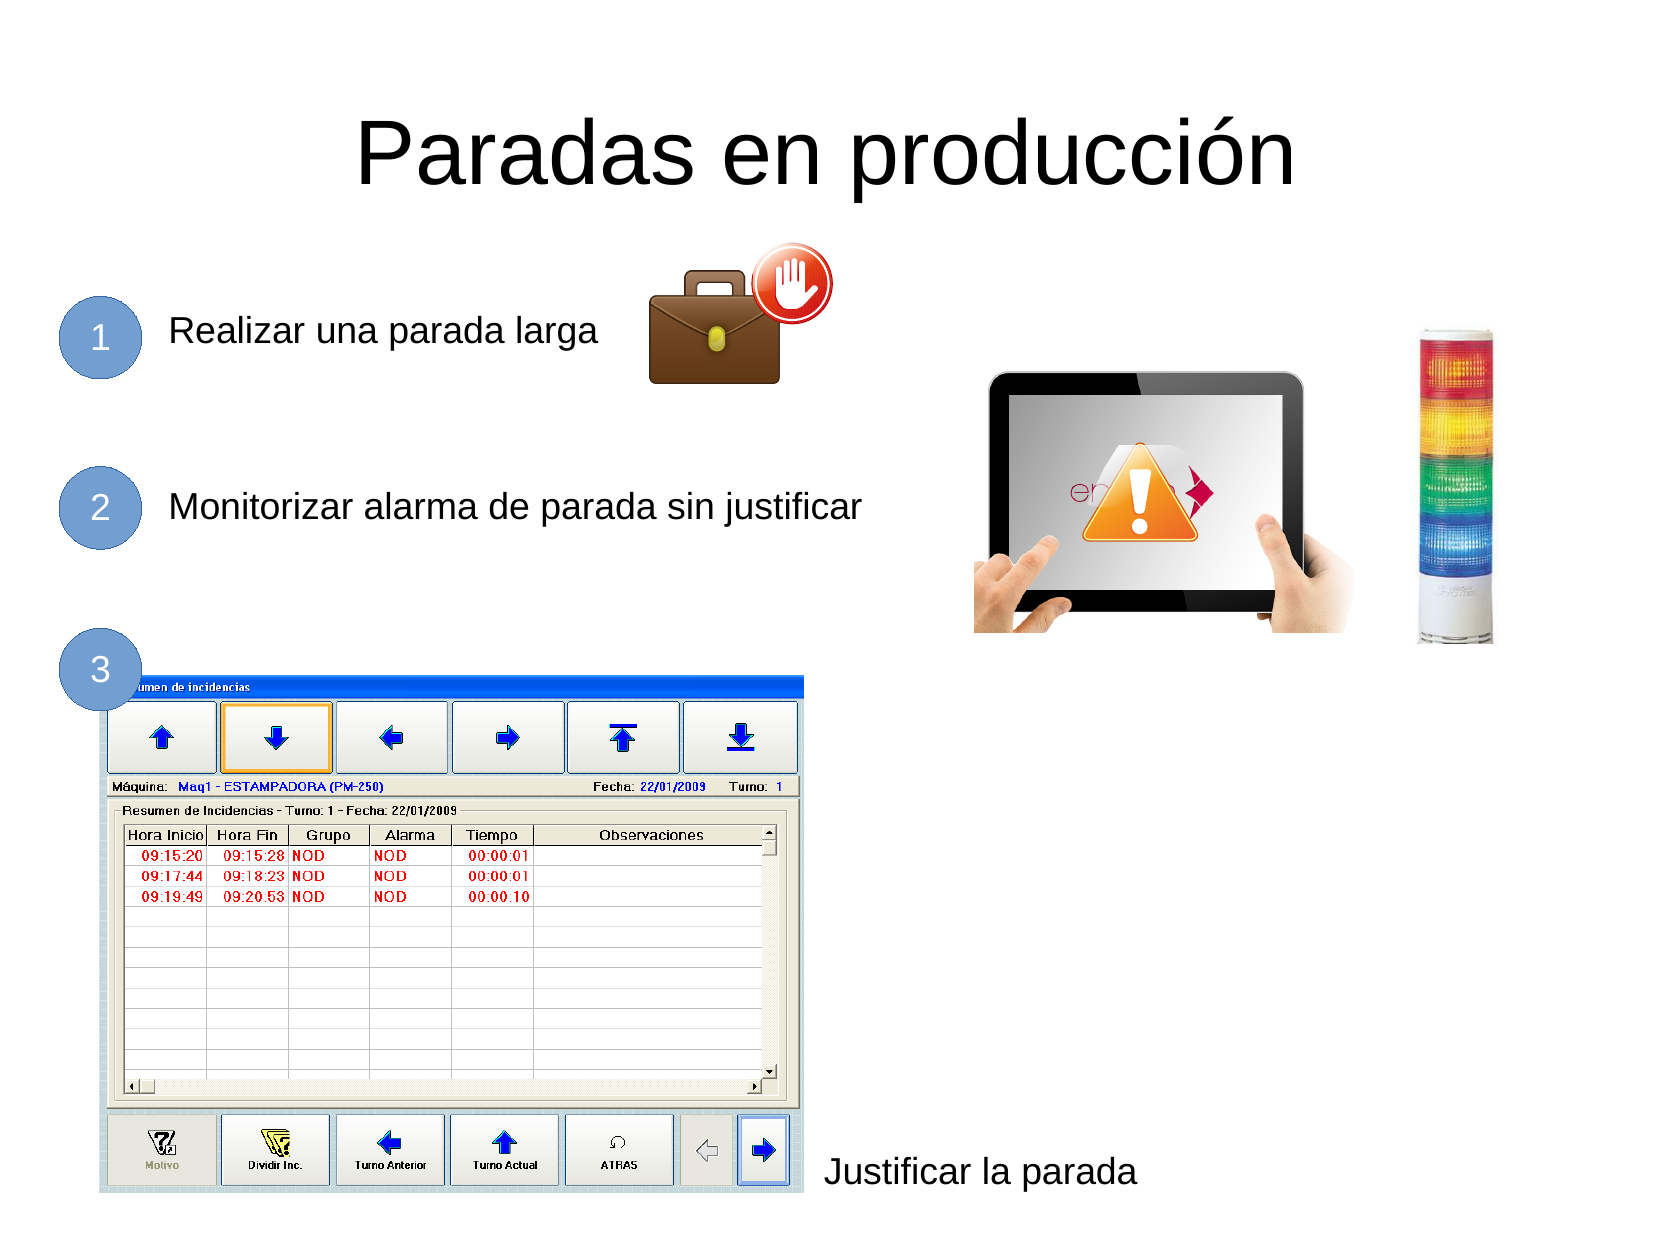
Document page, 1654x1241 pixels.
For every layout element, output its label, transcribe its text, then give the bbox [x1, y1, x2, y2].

picture [1410, 324, 1501, 644]
text_box 3 [59, 628, 142, 711]
picture [99, 675, 804, 1193]
text_box Justificar la parada [809, 1142, 1176, 1211]
picture [974, 371, 1355, 633]
text_box Monitorizar alarma de parada sin justificar [153, 478, 886, 547]
title Paradas en producción [82, 49, 1571, 257]
text_box Realizar una parada larga [153, 302, 626, 361]
text_box 2 [59, 466, 142, 550]
text_box 1 [59, 296, 142, 379]
picture [649, 221, 851, 384]
